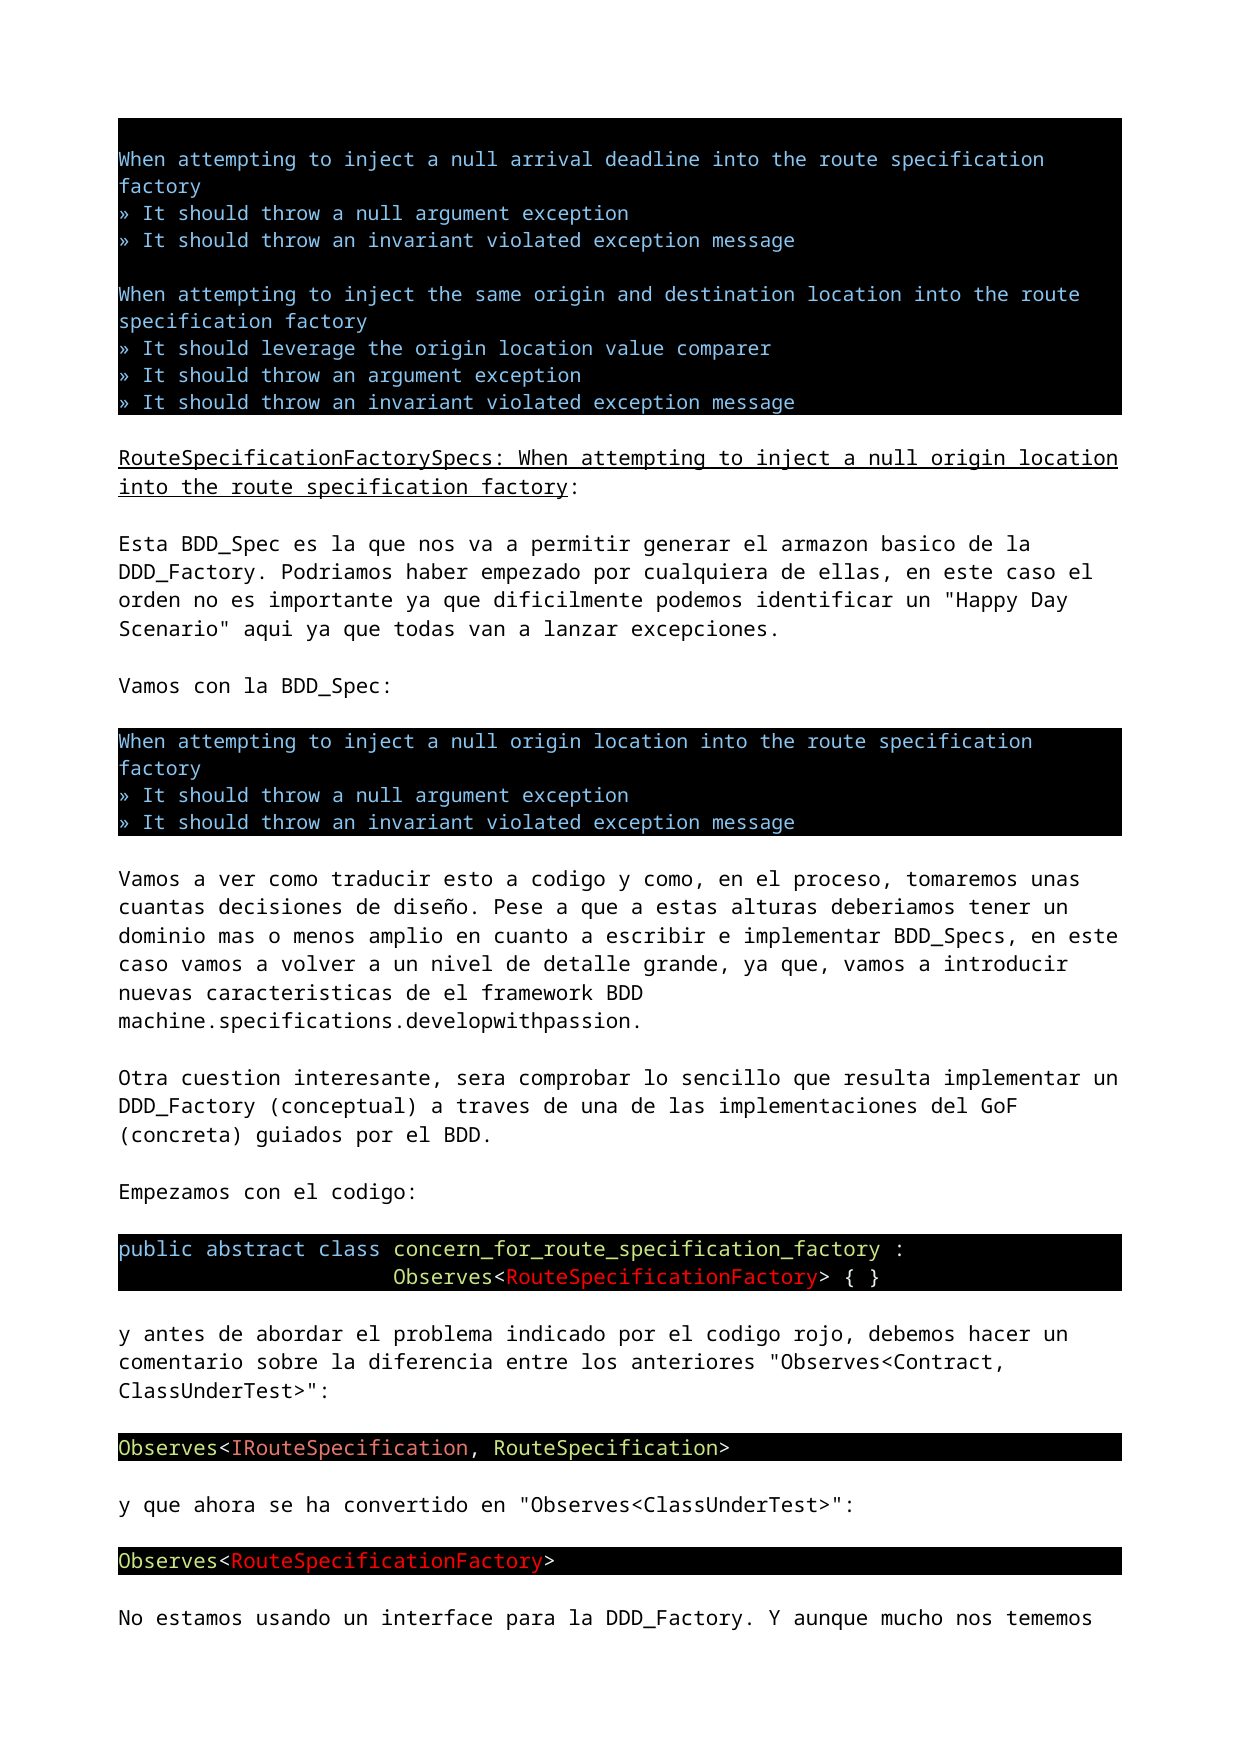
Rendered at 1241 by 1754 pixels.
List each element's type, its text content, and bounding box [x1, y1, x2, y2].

text » It should throw an invariant violated exception message [118, 388, 1122, 415]
text » It should throw a null argument exception [118, 199, 1122, 226]
text When attempting to inject the same origin and destination location into the route specification factory [118, 280, 1122, 334]
text » It should throw an invariant violated exception message [118, 226, 1122, 253]
text Observes<RouteSpecificationFactory> [118, 1547, 1122, 1575]
text public abstract class concern_for_route_specification_factory : [118, 1234, 1122, 1262]
text RouteSpecificationFactorySpecs: When attempting to inject a null origin location into the route specification factory: [118, 443, 1122, 500]
text y que ahora se ha convertido en "Observes<ClassUnderTest>": [118, 1490, 1122, 1518]
text y antes de abordar el problema indicado por el codigo rojo, debemos hacer un comentario sobre la diferencia entre los anteriores "Observes<Contract, ClassUnderTest>": [118, 1319, 1122, 1404]
text Esta BDD_Spec es la que nos va a permitir generar el armazon basico de la DDD_Factory. Podriamos haber empezado por cualquiera de ellas, en este caso el orden no es importante ya que dificilmente podemos identificar un "Happy Day Scenario" aqui ya que todas van a lanzar excepciones. [118, 529, 1122, 642]
text » It should throw an invariant violated exception message [118, 809, 1122, 836]
text » It should leverage the origin location value comparer [118, 334, 1122, 361]
text » It should throw an argument exception [118, 361, 1122, 388]
text Otra cuestion interesante, sera comprobar lo sencillo que resulta implementar un DDD_Factory (conceptual) a traves de una de las implementaciones del GoF (concreta) guiados por el BDD. [118, 1063, 1122, 1148]
text Vamos a ver como traducir esto a codigo y como, en el proceso, tomaremos unas cuantas decisiones de diseño. Pese a que a estas alturas deberiamos tener un dominio mas o menos amplio en cuanto a escribir e implementar BDD_Specs, en este caso vamos a volver a un nivel de detalle grande, ya que, vamos a introducir nuevas caracteristicas de el framework BDD machine.specifications.developwithpassion. [118, 864, 1122, 1035]
text When attempting to inject a null arrival deadline into the route specification factory [118, 145, 1122, 199]
text Observes<RouteSpecificationFactory> { } [118, 1262, 1122, 1291]
text Empezamos con el codigo: [118, 1177, 1122, 1205]
text » It should throw a null argument exception [118, 782, 1122, 809]
text Observes<IRouteSpecification, RouteSpecification> [118, 1433, 1122, 1461]
text Vamos con la BDD_Spec: [118, 671, 1122, 699]
text When attempting to inject a null origin location into the route specification factory [118, 728, 1122, 782]
text No estamos usando un interface para la DDD_Factory. Y aunque mucho nos tememos [118, 1603, 1122, 1632]
